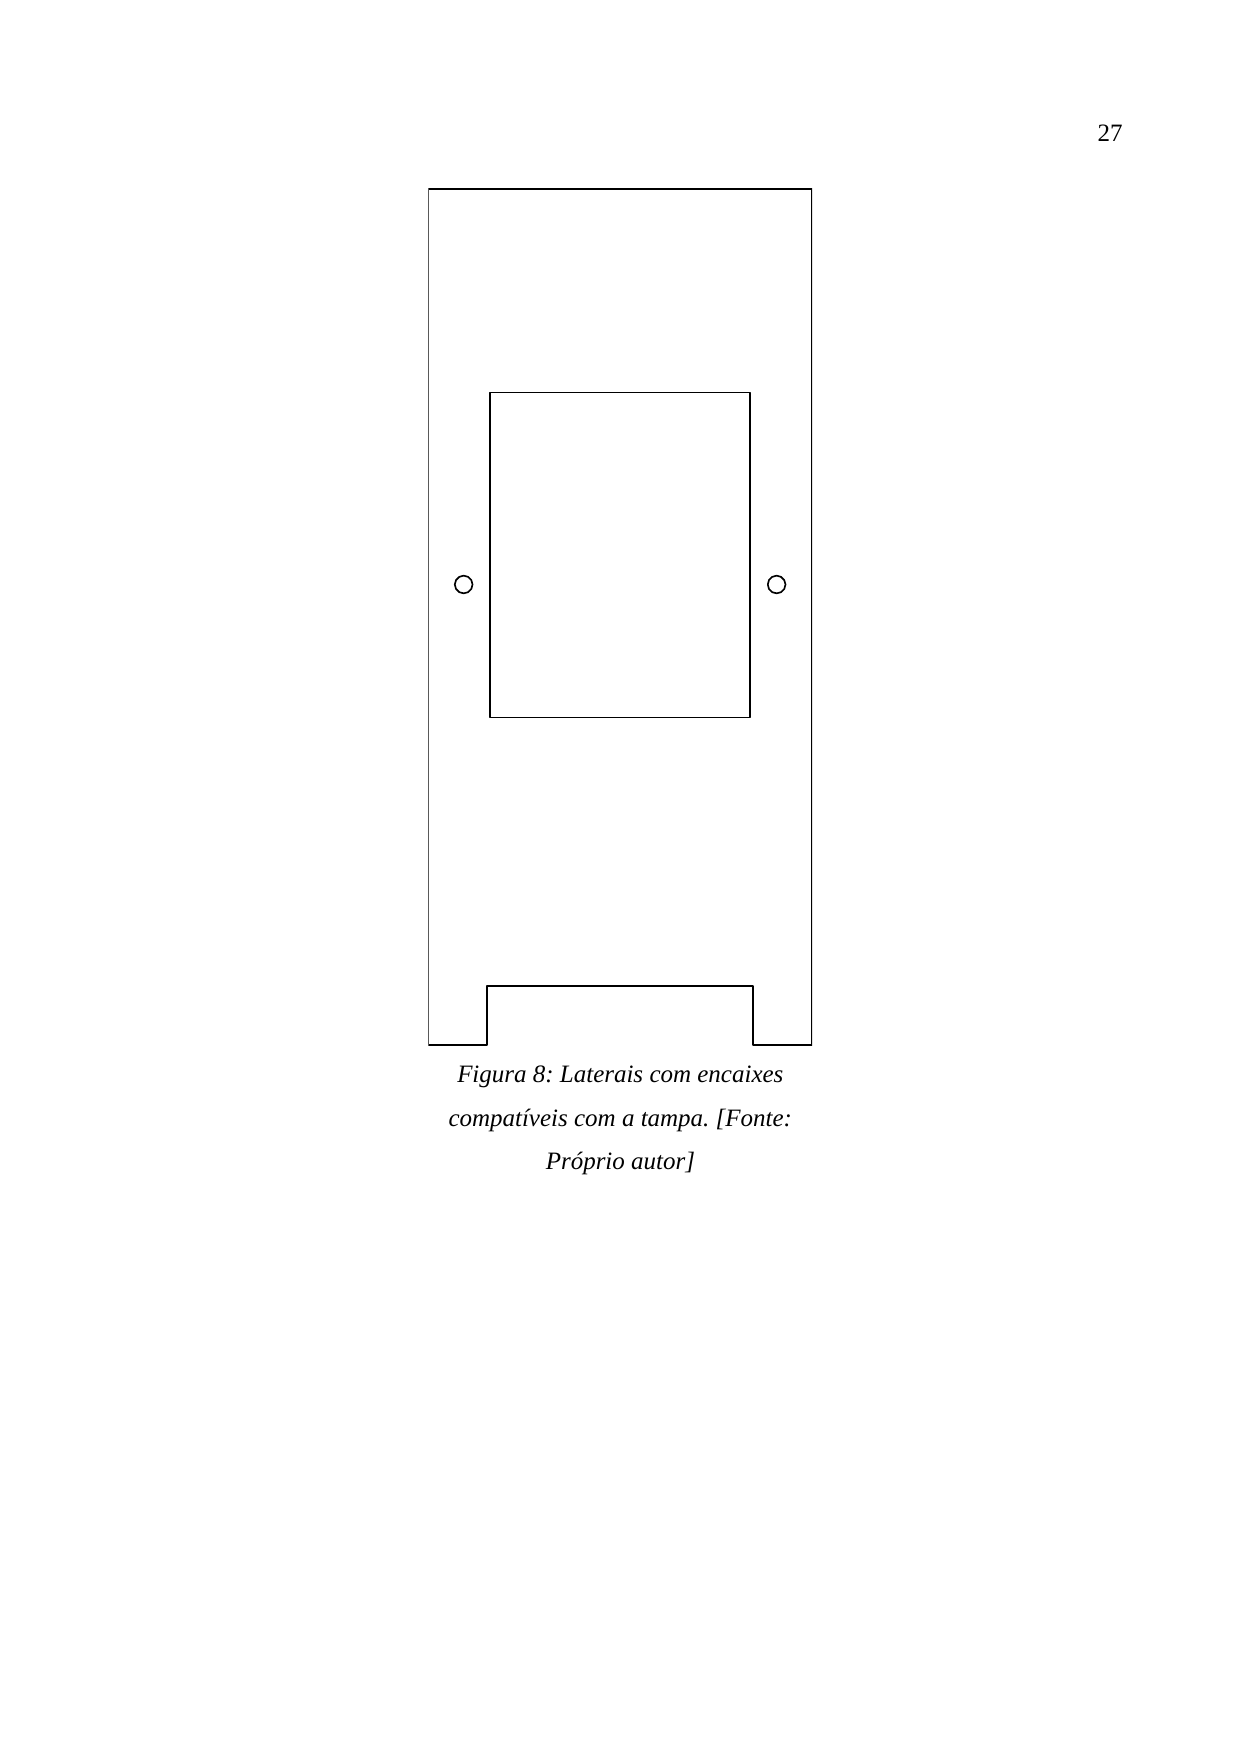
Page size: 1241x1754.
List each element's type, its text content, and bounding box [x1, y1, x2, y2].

text [429, 190, 811, 1044]
text Figura 8: Laterais com encaixes compatíveis com a tampa. [Fonte: Próprio autor] [428, 987, 812, 1174]
